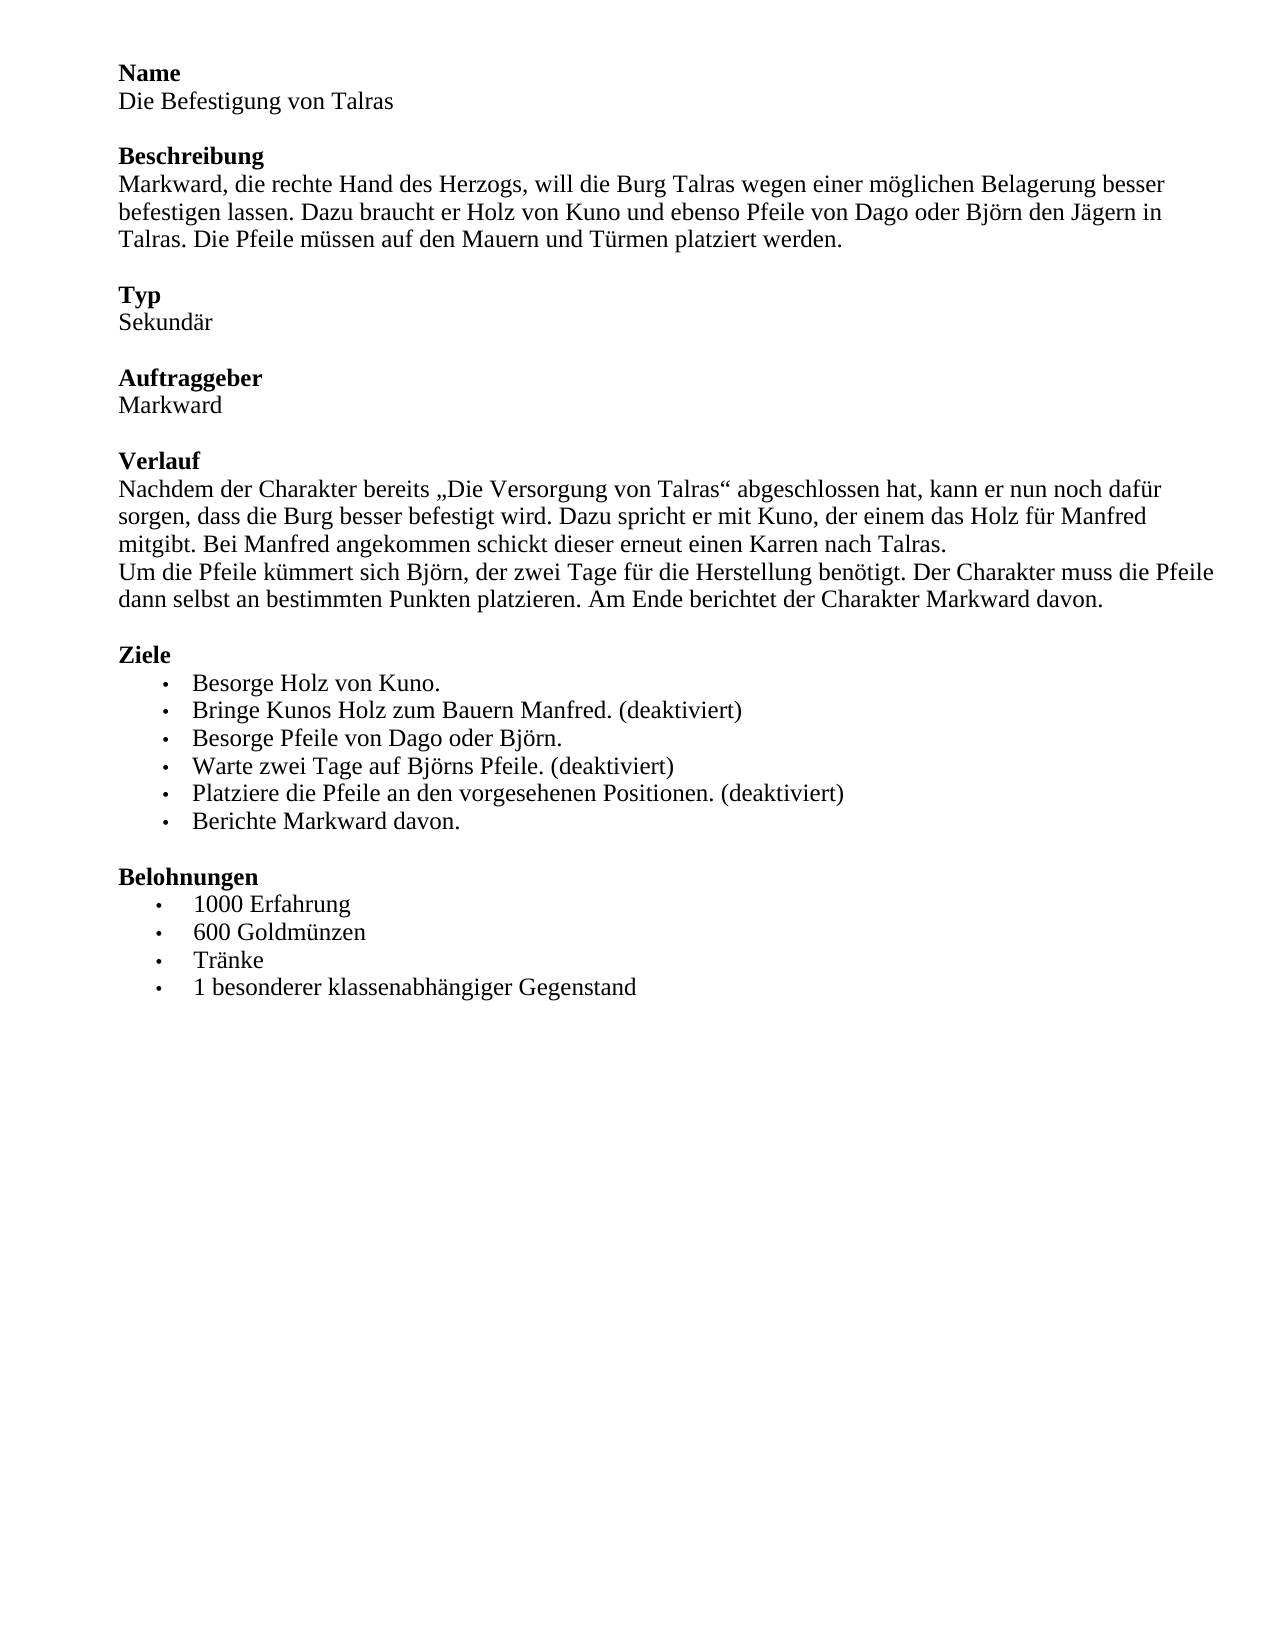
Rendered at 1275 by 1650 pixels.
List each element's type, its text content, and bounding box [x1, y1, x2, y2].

list 600 Goldmünzen [156, 918, 1216, 946]
text Verlauf [118, 447, 1216, 475]
text Markward, die rechte Hand des Herzogs, will die Burg Talras wegen einer möglichen Belagerung besser befestigen lassen. Dazu braucht er Holz von Kuno und ebenso Pfeile von Dago oder Björn den Jägern in Talras. Die Pfeile müssen auf den Mauern und Türmen platziert werden. [118, 170, 1216, 253]
text Belohnungen [118, 863, 1216, 890]
text Name [118, 59, 1216, 87]
text Die Befestigung von Talras [118, 87, 1216, 114]
text Nachdem der Charakter bereits „Die Versorgung von Talras“ abgeschlossen hat, kann er nun noch dafür sorgen, dass die Burg besser befestigt wird. Dazu spricht er mit Kuno, der einem das Holz für Manfred mitgibt. Bei Manfred angekommen schickt dieser erneut einen Karren nach Talras. Um die Pfeile kümmert sich Björn, der zwei Tage für die Herstellung benötigt. Der Charakter muss die Pfeile dann selbst an bestimmten Punkten platzieren. Am Ende berichtet der Charakter Markward davon. [118, 475, 1216, 613]
text Typ [118, 281, 1216, 308]
list Platziere die Pfeile an den vorgesehenen Positionen. (deaktiviert) [162, 779, 1216, 807]
text Ziele [118, 641, 1216, 669]
list Tränke [156, 946, 1216, 973]
list 1 besonderer klassenabhängiger Gegenstand [156, 973, 1216, 1001]
text Sekundär [118, 308, 1216, 336]
list Besorge Pfeile von Dago oder Björn. [162, 724, 1216, 752]
text Markward [118, 392, 1216, 419]
text Auftraggeber [118, 364, 1216, 392]
list 1000 Erfahrung [156, 890, 1216, 918]
list Warte zwei Tage auf Björns Pfeile. (deaktiviert) [162, 752, 1216, 779]
list Besorge Holz von Kuno. [162, 669, 1216, 696]
text Beschreibung [118, 142, 1216, 170]
list Berichte Markward davon. [162, 807, 1216, 835]
list Bringe Kunos Holz zum Bauern Manfred. (deaktiviert) [162, 696, 1216, 724]
